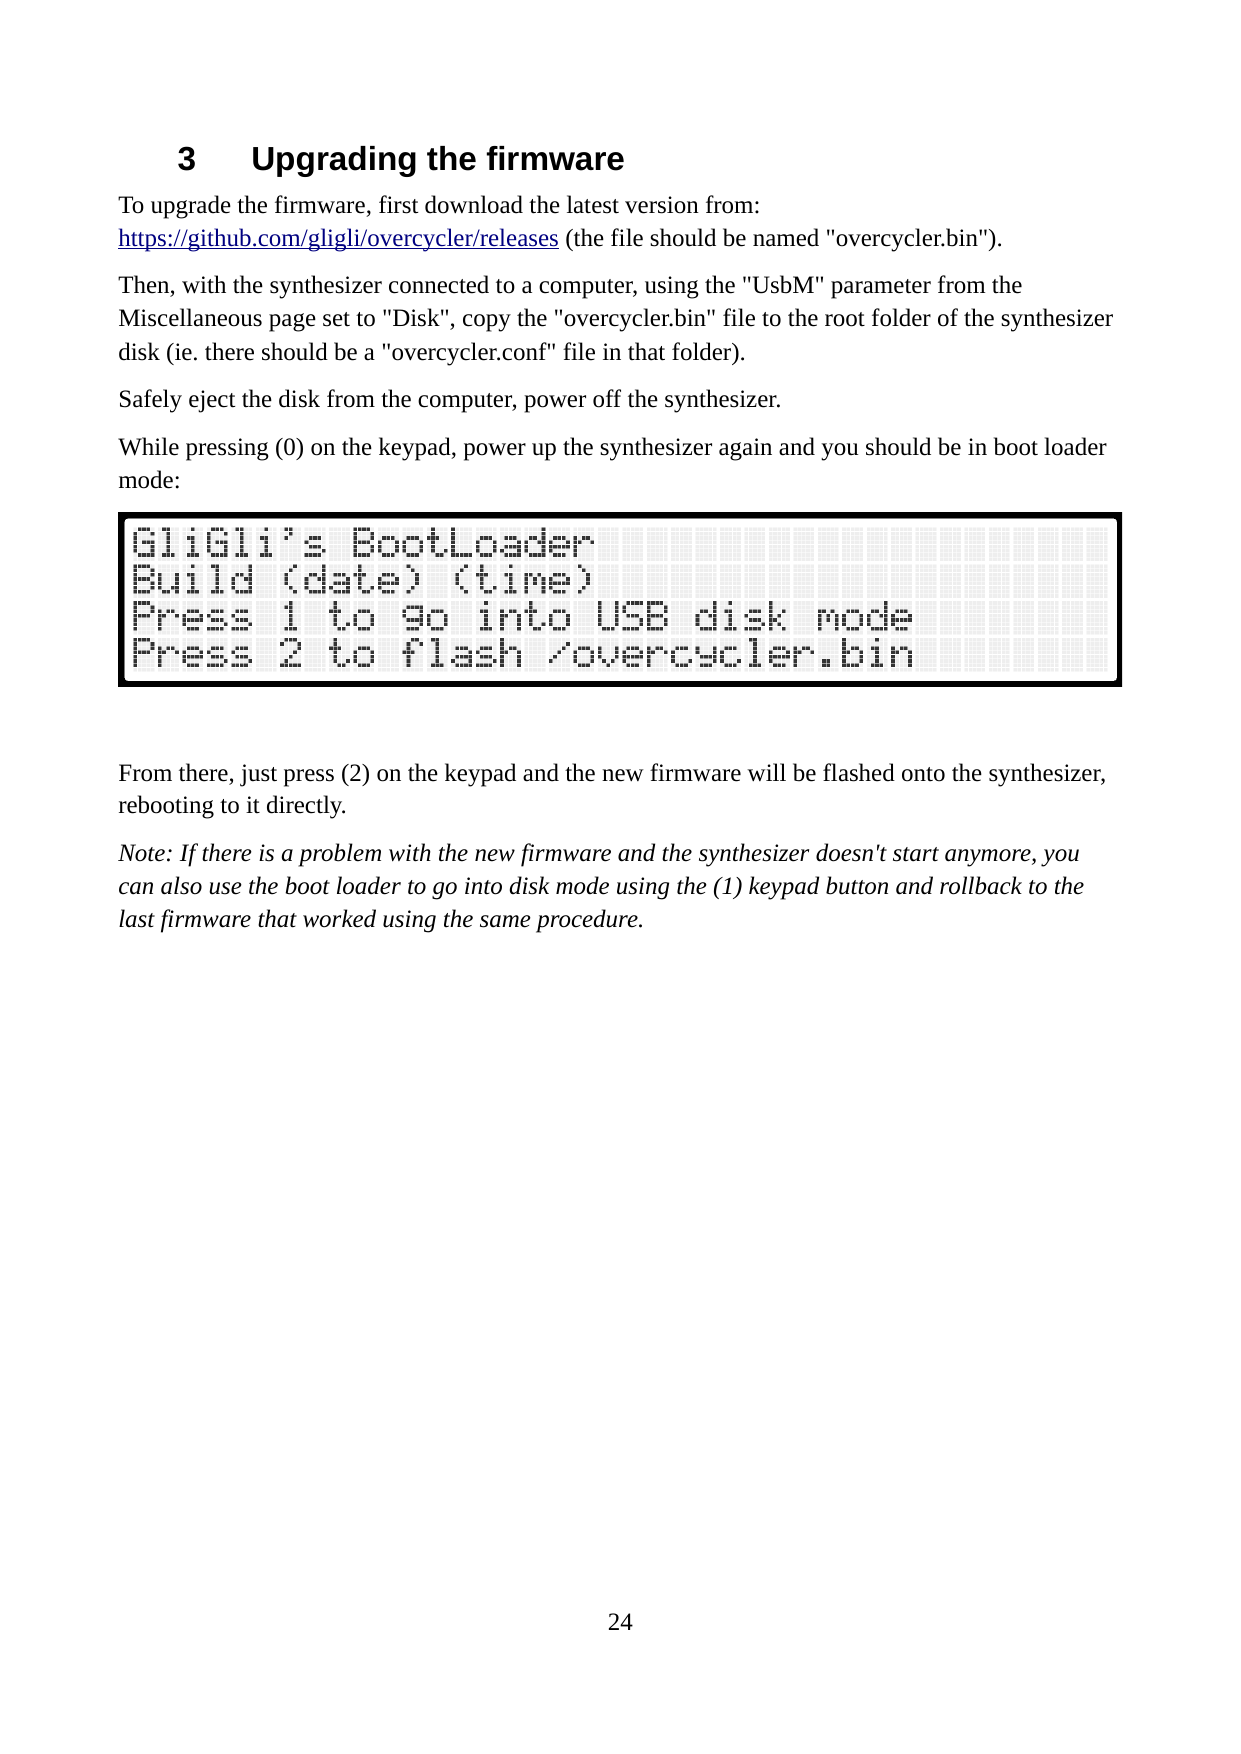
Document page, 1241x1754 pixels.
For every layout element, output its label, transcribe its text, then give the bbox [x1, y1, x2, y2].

text Safely eject the disk from the computer, power off the synthesizer. [118, 384, 1122, 413]
text From there, just press (2) on the keypad and the new firmware will be flashed onto the synthesizer, rebooting to it directly. [118, 758, 1122, 819]
text While pressing (0) on the keypad, power up the synthesizer again and you should be in boot loader mode: [118, 432, 1122, 493]
text Then, with the synthesizer connected to a computer, using the "UsbM" parameter from the Miscellaneous page set to "Disk", copy the "overcycler.bin" file to the root folder of the synthesizer disk (ie. there should be a "overcycler.conf" file in that folder). [118, 271, 1122, 365]
text To upgrade the firmware, first download the latest version from: https://github.com/gligli/overcycler/releases (the file should be named "overcycler.bin"). [118, 190, 1122, 252]
picture [118, 512, 1123, 687]
text Note: If there is a problem with the new firmware and the synthesizer doesn't start anymore, you can also use the boot loader to go into disk mode using the (1) keypad button and rollback to the last firmware that worked using the same procedure. [118, 838, 1122, 933]
subtitle Upgrading the firmware [177, 139, 1122, 177]
